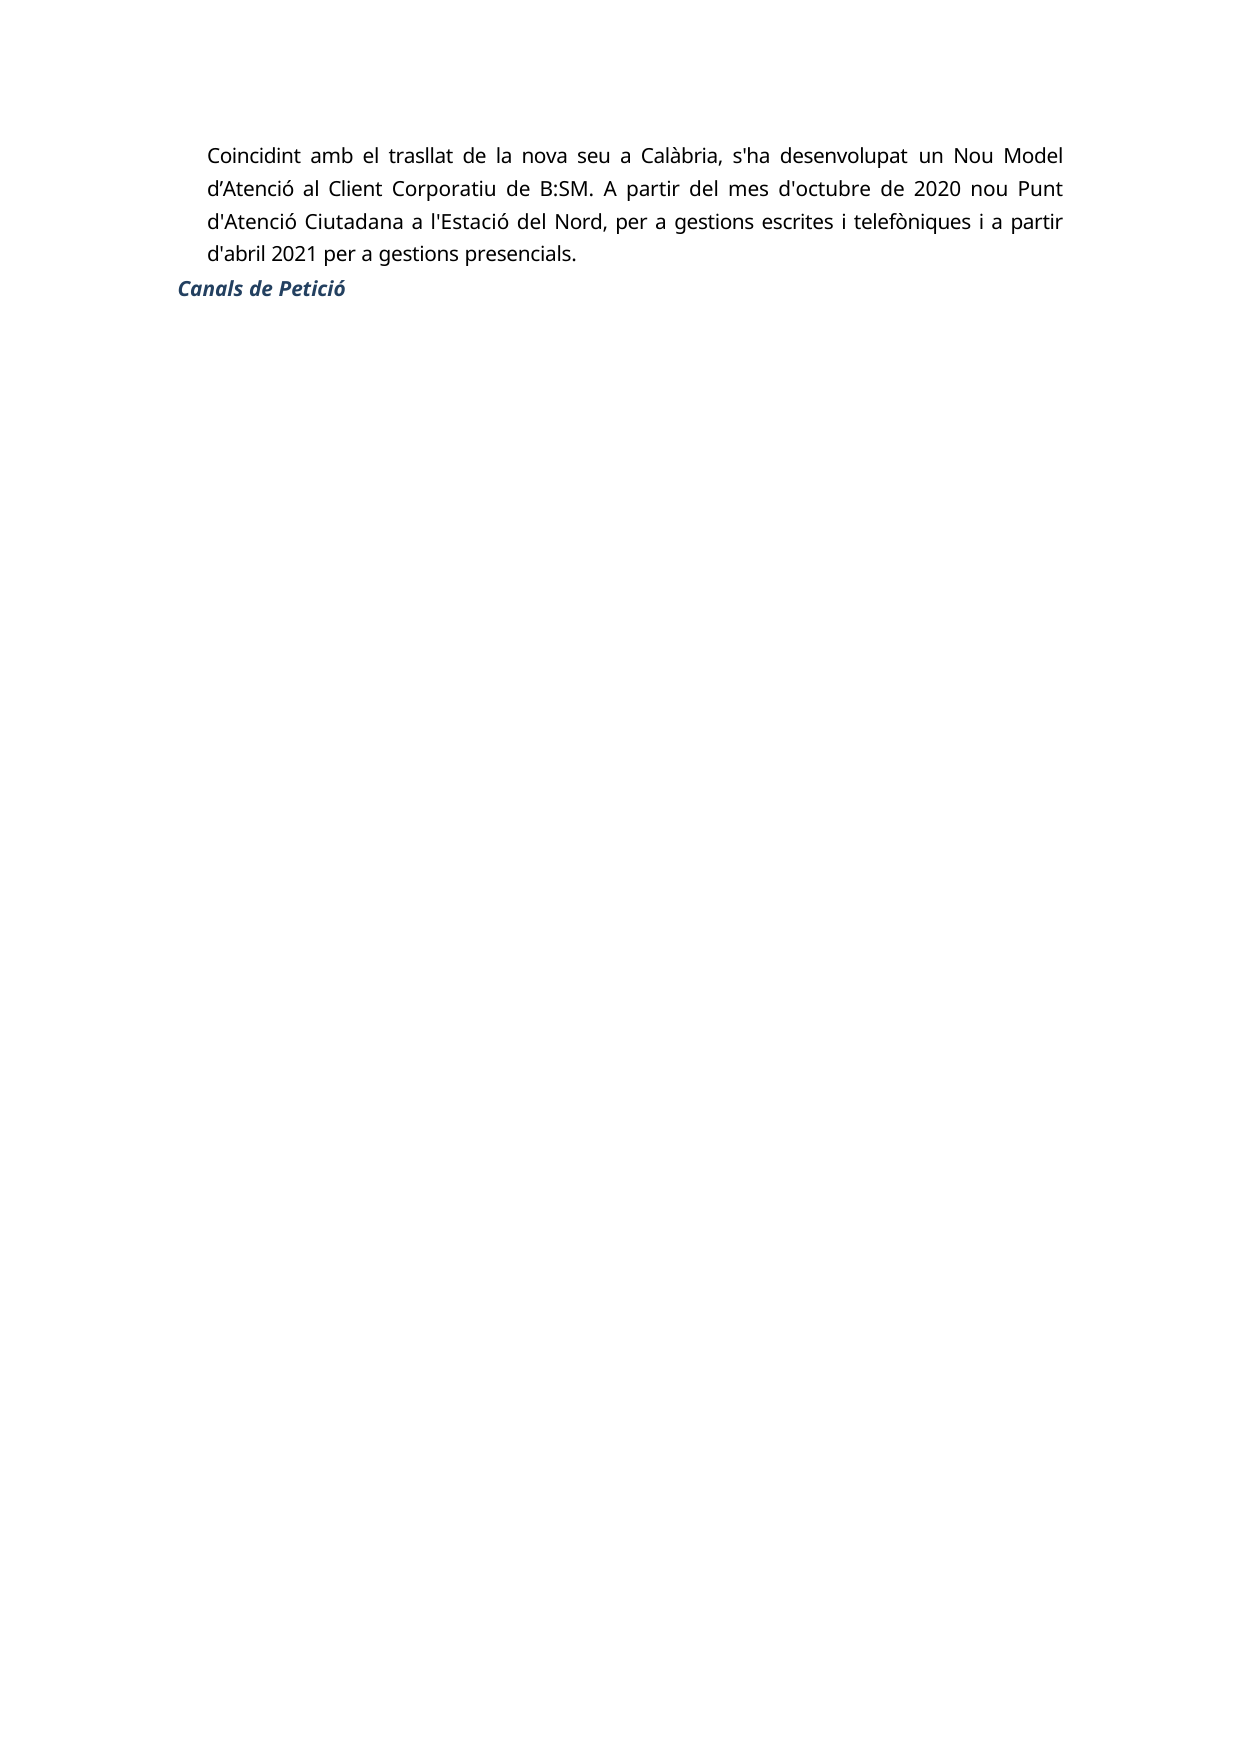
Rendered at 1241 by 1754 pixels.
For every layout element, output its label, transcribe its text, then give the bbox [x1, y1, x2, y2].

text Coincidint amb el trasllat de la nova seu a Calàbria, s'ha desenvolupat un Nou Model d’Atenció al Client Corporatiu de B:SM. A partir del mes d'octubre de 2020 nou Punt d'Atenció Ciutadana a l'Estació del Nord, per a gestions escrites i telefòniques i a partir d'abril 2021 per a gestions presencials. [207, 142, 1063, 268]
subtitle Canals de Petició [177, 274, 1090, 302]
